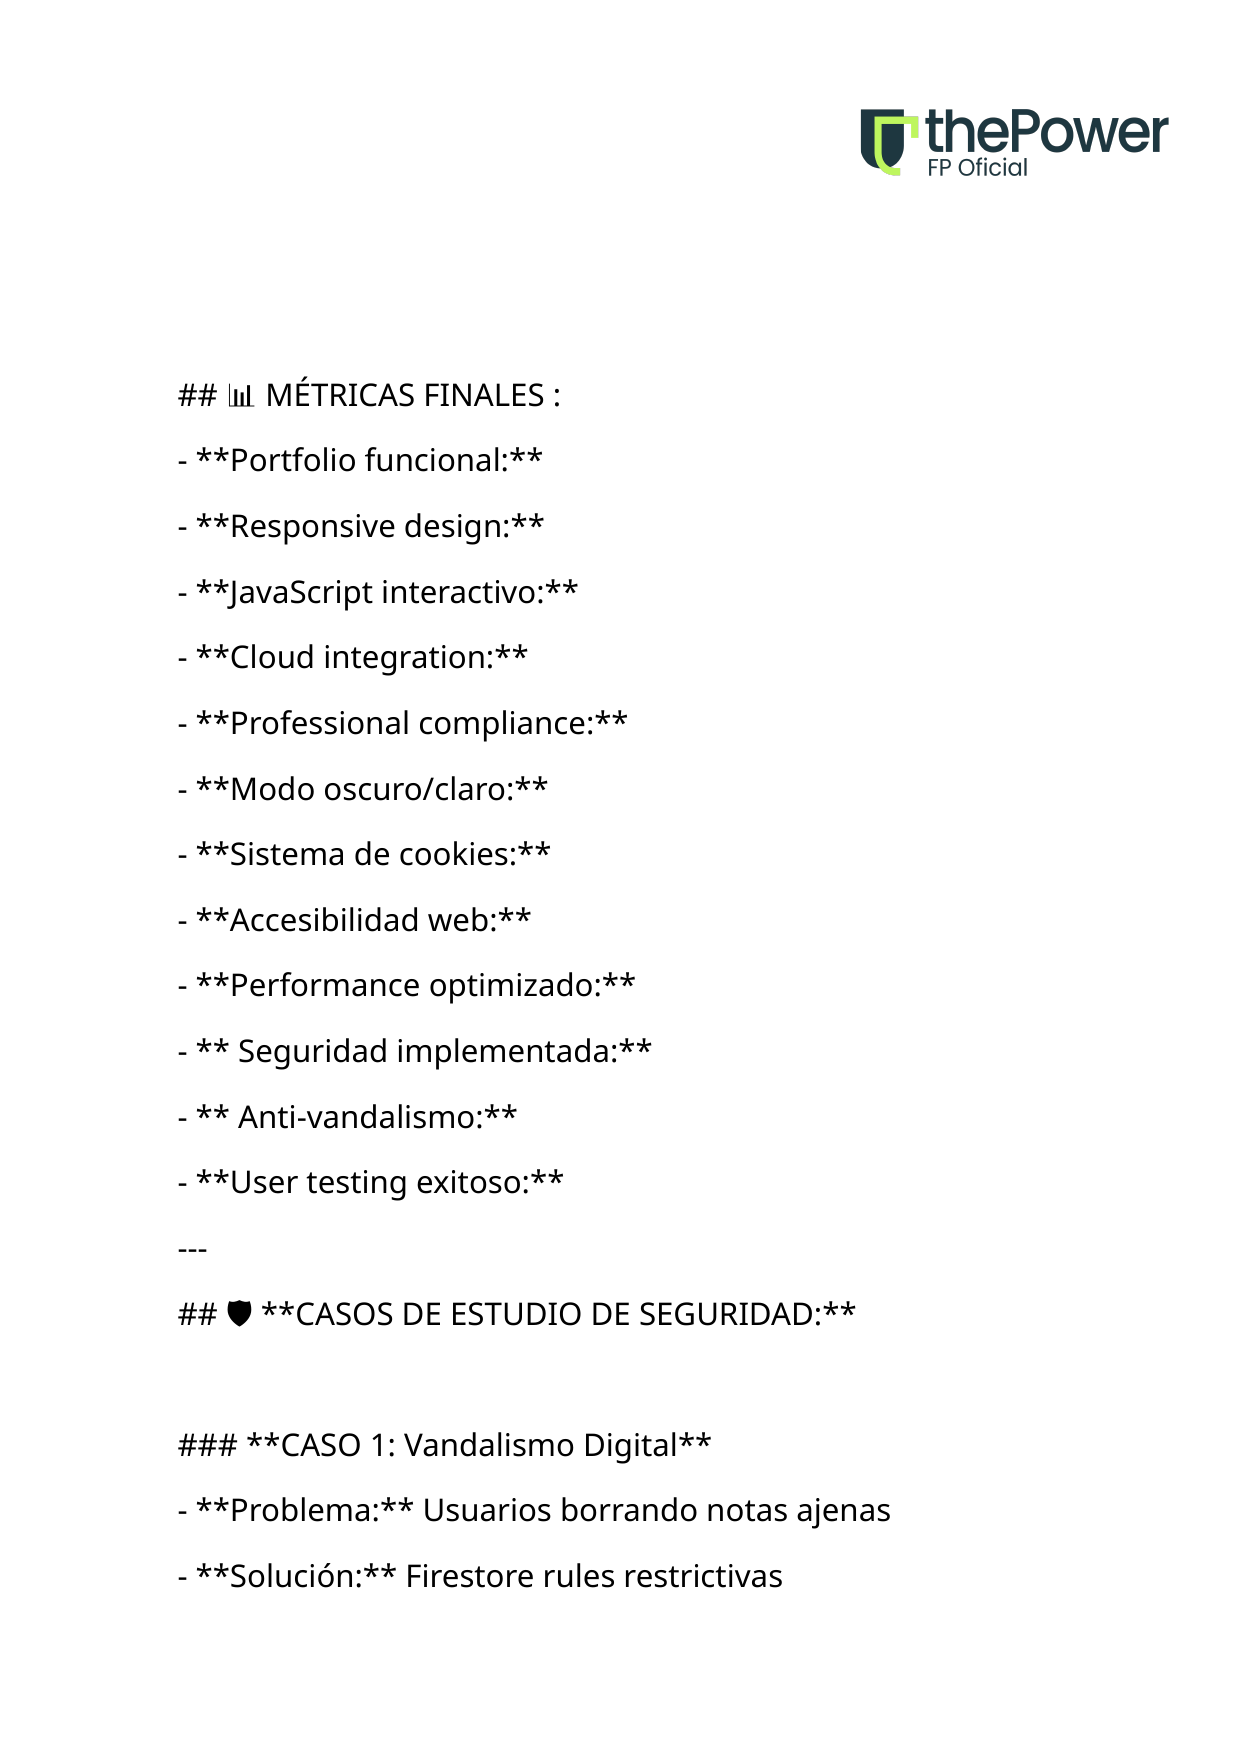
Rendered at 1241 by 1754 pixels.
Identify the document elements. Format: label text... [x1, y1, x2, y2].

text - **Professional compliance:** [177, 701, 1063, 743]
text - **Cloud integration:** [177, 635, 1063, 678]
text - **Portfolio funcional:** [177, 438, 1063, 481]
text ## 🛡️ **CASOS DE ESTUDIO DE SEGURIDAD:** [177, 1292, 1063, 1334]
text - **Modo oscuro/claro:** [177, 767, 1063, 809]
text - **Accesibilidad web:** [177, 898, 1063, 940]
text - **Problema:** Usuarios borrando notas ajenas [177, 1488, 1063, 1531]
text - **User testing exitoso:** [177, 1160, 1063, 1203]
text ## 📊 MÉTRICAS FINALES : [177, 373, 1063, 415]
text - **Sistema de cookies:** [177, 832, 1063, 875]
text - ** Seguridad implementada:** [177, 1029, 1063, 1072]
text - **Responsive design:** [177, 504, 1063, 547]
text - **Performance optimizado:** [177, 963, 1063, 1006]
text --- [177, 1226, 1063, 1268]
picture [860, 109, 1169, 176]
text - **JavaScript interactivo:** [177, 570, 1063, 612]
text - ** Anti-vandalismo:** [177, 1095, 1063, 1137]
text ### **CASO 1: Vandalismo Digital** [177, 1423, 1063, 1465]
text - **Solución:** Firestore rules restrictivas [177, 1554, 1063, 1597]
